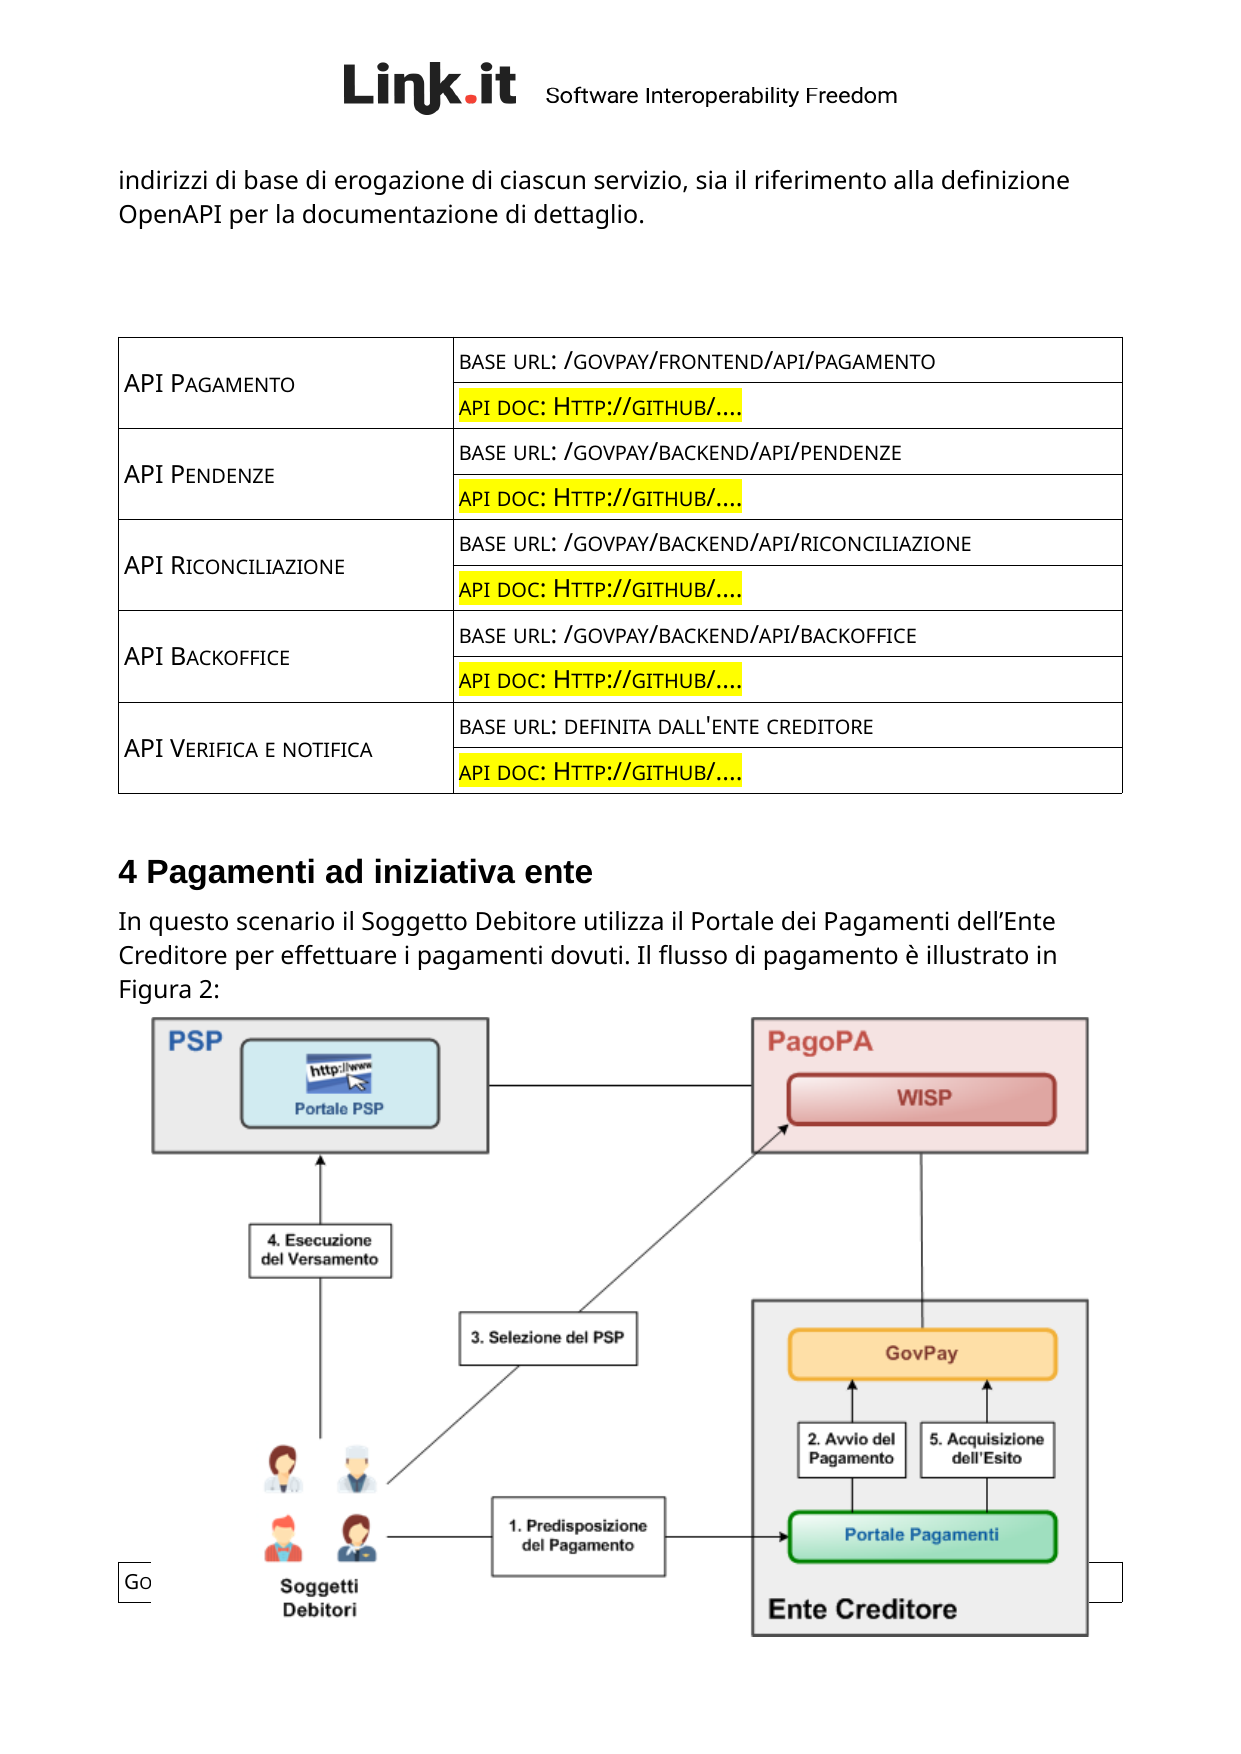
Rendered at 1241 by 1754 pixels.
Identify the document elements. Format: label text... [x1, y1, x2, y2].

table_cell base url: /govpay/backend/api/backoffice [454, 611, 1122, 656]
table_cell base url: /govpay/backend/api/pendenze [454, 429, 1122, 473]
table_cell api doc: Http://github/.... [454, 475, 1122, 519]
table_cell API Riconciliazione [119, 520, 453, 610]
table_cell api doc: Http://github/.... [454, 383, 1122, 428]
table_cell api doc: Http://github/.... [454, 566, 1122, 610]
table_cell base url: definita dall'ente creditore [454, 703, 1122, 747]
picture [151, 1017, 1090, 1637]
table_cell API Verifica e notifica [119, 703, 453, 793]
table_cell base url: /govpay/backend/api/riconciliazione [454, 520, 1122, 565]
table_cell api doc: Http://github/.... [454, 657, 1122, 702]
text In questo scenario il Soggetto Debitore utilizza il Portale dei Pagamenti dell’Ente Creditore per effettuare i pagamenti dovuti. Il flusso di pagamento è illustrato in Figura 2: [118, 903, 1122, 1005]
text indirizzi di base di erogazione di ciascun servizio, sia il riferimento alla definizione OpenAPI per la documentazione di dettaglio. [118, 163, 1122, 231]
table_cell API Pendenze [119, 429, 453, 519]
subtitle Pagamenti ad iniziativa ente [118, 852, 1122, 891]
picture [269, 43, 971, 118]
table_header API Pagamento [119, 338, 453, 428]
table_cell api doc: Http://github/.... [454, 748, 1122, 793]
table_cell API Backoffice [119, 611, 453, 702]
table_header base url: /govpay/frontend/api/pagamento [454, 338, 1122, 382]
